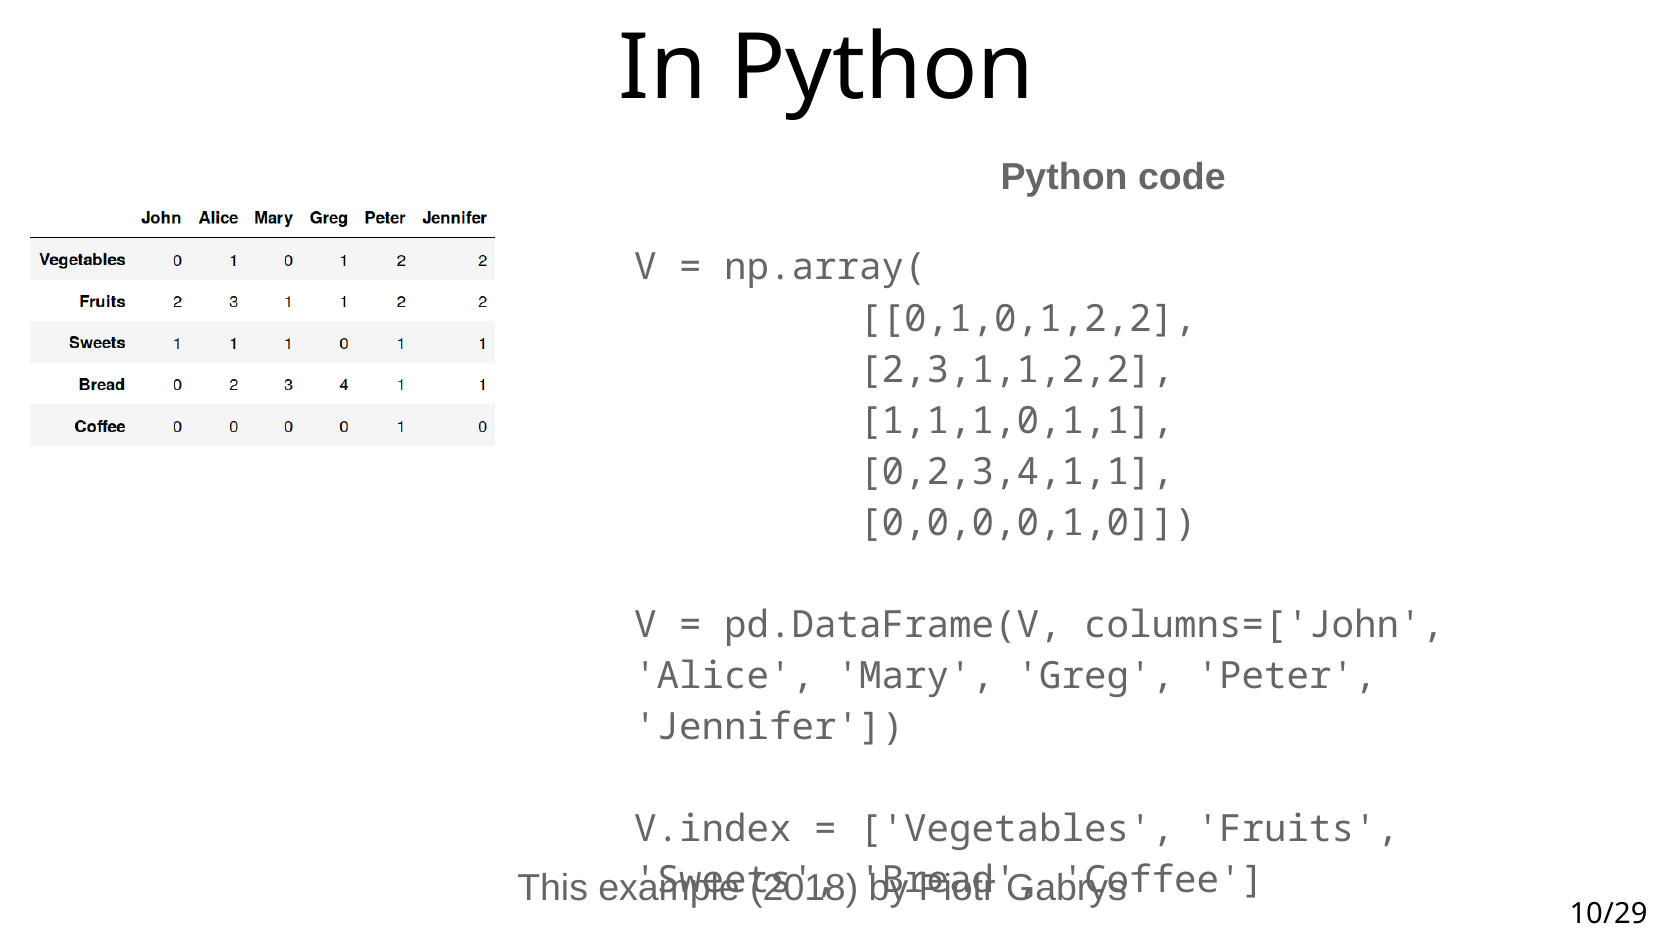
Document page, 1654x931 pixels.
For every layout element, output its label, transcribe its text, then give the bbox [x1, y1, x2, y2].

title In Python [82, 1, 1571, 125]
picture [25, 194, 501, 453]
text_box Python code V = np.array( [[0,1,0,1,2,2], [2,3,1,1,2,2], [1,1,1,0,1,1], [0,2,3,4,1,1], [0,0,0,0,1,0]]) V = pd.DataFrame(V, columns=['John', 'Alice', 'Mary', 'Greg', 'Peter', 'Jennifer']) V.index = ['Vegetables', 'Fruits', 'Sweets', 'Bread', 'Coffee'] [619, 148, 1608, 848]
text_box This example (2018) by Piotr Gabrys [8, 859, 1647, 926]
